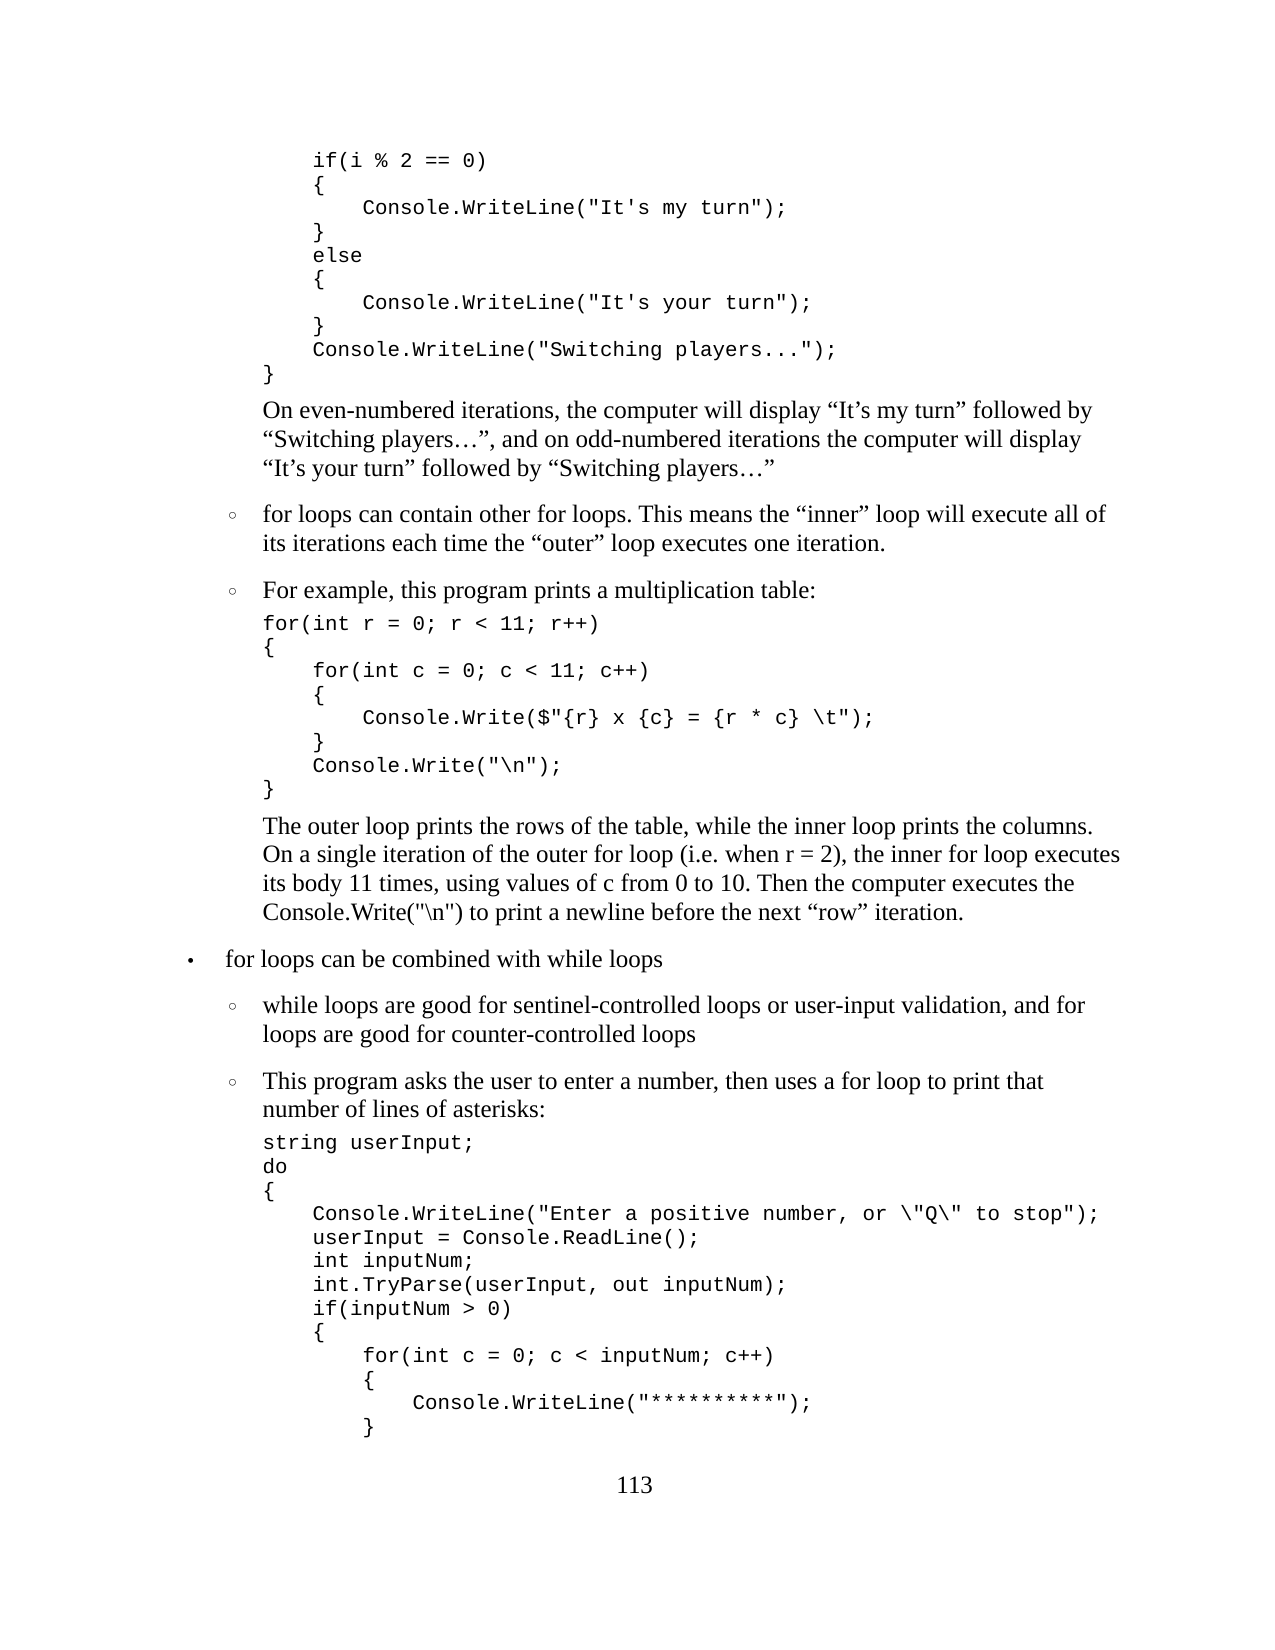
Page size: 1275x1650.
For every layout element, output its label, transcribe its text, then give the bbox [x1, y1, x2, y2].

list for(int c = 0; c < 11; c++) [225, 660, 1125, 684]
list do [225, 1156, 1125, 1179]
list } [225, 221, 1125, 244]
list if(inputNum > 0) [225, 1298, 1125, 1321]
list } [225, 778, 1125, 802]
list Console.WriteLine("Switching players..."); [225, 339, 1125, 363]
list } [225, 316, 1125, 339]
list { [225, 1369, 1125, 1392]
list for loops can be combined with while loops [187, 944, 1125, 972]
list while loops are good for sentinel-controlled loops or user-input validation, and for loops are good for counter-controlled loops [225, 990, 1125, 1048]
list } [225, 363, 1125, 386]
list { [225, 1321, 1125, 1345]
list int inputNum; [225, 1251, 1125, 1274]
list { [225, 684, 1125, 707]
list Console.WriteLine("**********"); [225, 1392, 1125, 1416]
list { [225, 1179, 1125, 1203]
list For example, this program prints a multiplication table: [225, 575, 1125, 604]
list for(int r = 0; r < 11; r++) [225, 613, 1125, 636]
list } [225, 731, 1125, 754]
list Console.WriteLine("It's your turn"); [225, 292, 1125, 316]
list On even-numbered iterations, the computer will display “It’s my turn” followed by “Switching players…”, and on odd-numbered iterations the computer will display “It’s your turn” followed by “Switching players…” [225, 395, 1125, 482]
list } [225, 1416, 1125, 1440]
list Console.WriteLine("Enter a positive number, or \"Q\" to stop"); [225, 1203, 1125, 1227]
list for loops can contain other for loops. This means the “inner” loop will execute all of its iterations each time the “outer” loop executes one iteration. [225, 499, 1125, 557]
list string userInput; [225, 1132, 1125, 1156]
list { [225, 268, 1125, 292]
list userInput = Console.ReadLine(); [225, 1227, 1125, 1251]
list This program asks the user to enter a number, then uses a for loop to print that number of lines of asterisks: [225, 1066, 1125, 1123]
list Console.Write("\n"); [225, 754, 1125, 778]
list int.TryParse(userInput, out inputNum); [225, 1274, 1125, 1298]
list else [225, 244, 1125, 268]
list for(int c = 0; c < inputNum; c++) [225, 1345, 1125, 1369]
list if(i % 2 == 0) [225, 150, 1125, 174]
list { [225, 174, 1125, 197]
list { [225, 636, 1125, 660]
list The outer loop prints the rows of the table, while the inner loop prints the columns. On a single iteration of the outer for loop (i.e. when r = 2), the inner for loop executes its body 11 times, using values of c from 0 to 10. Then the computer executes the Console.Write("\n") to print a newline before the next “row” iteration. [225, 811, 1125, 926]
list Console.WriteLine("It's my turn"); [225, 197, 1125, 221]
list Console.Write($"{r} x {c} = {r * c} \t"); [225, 707, 1125, 731]
